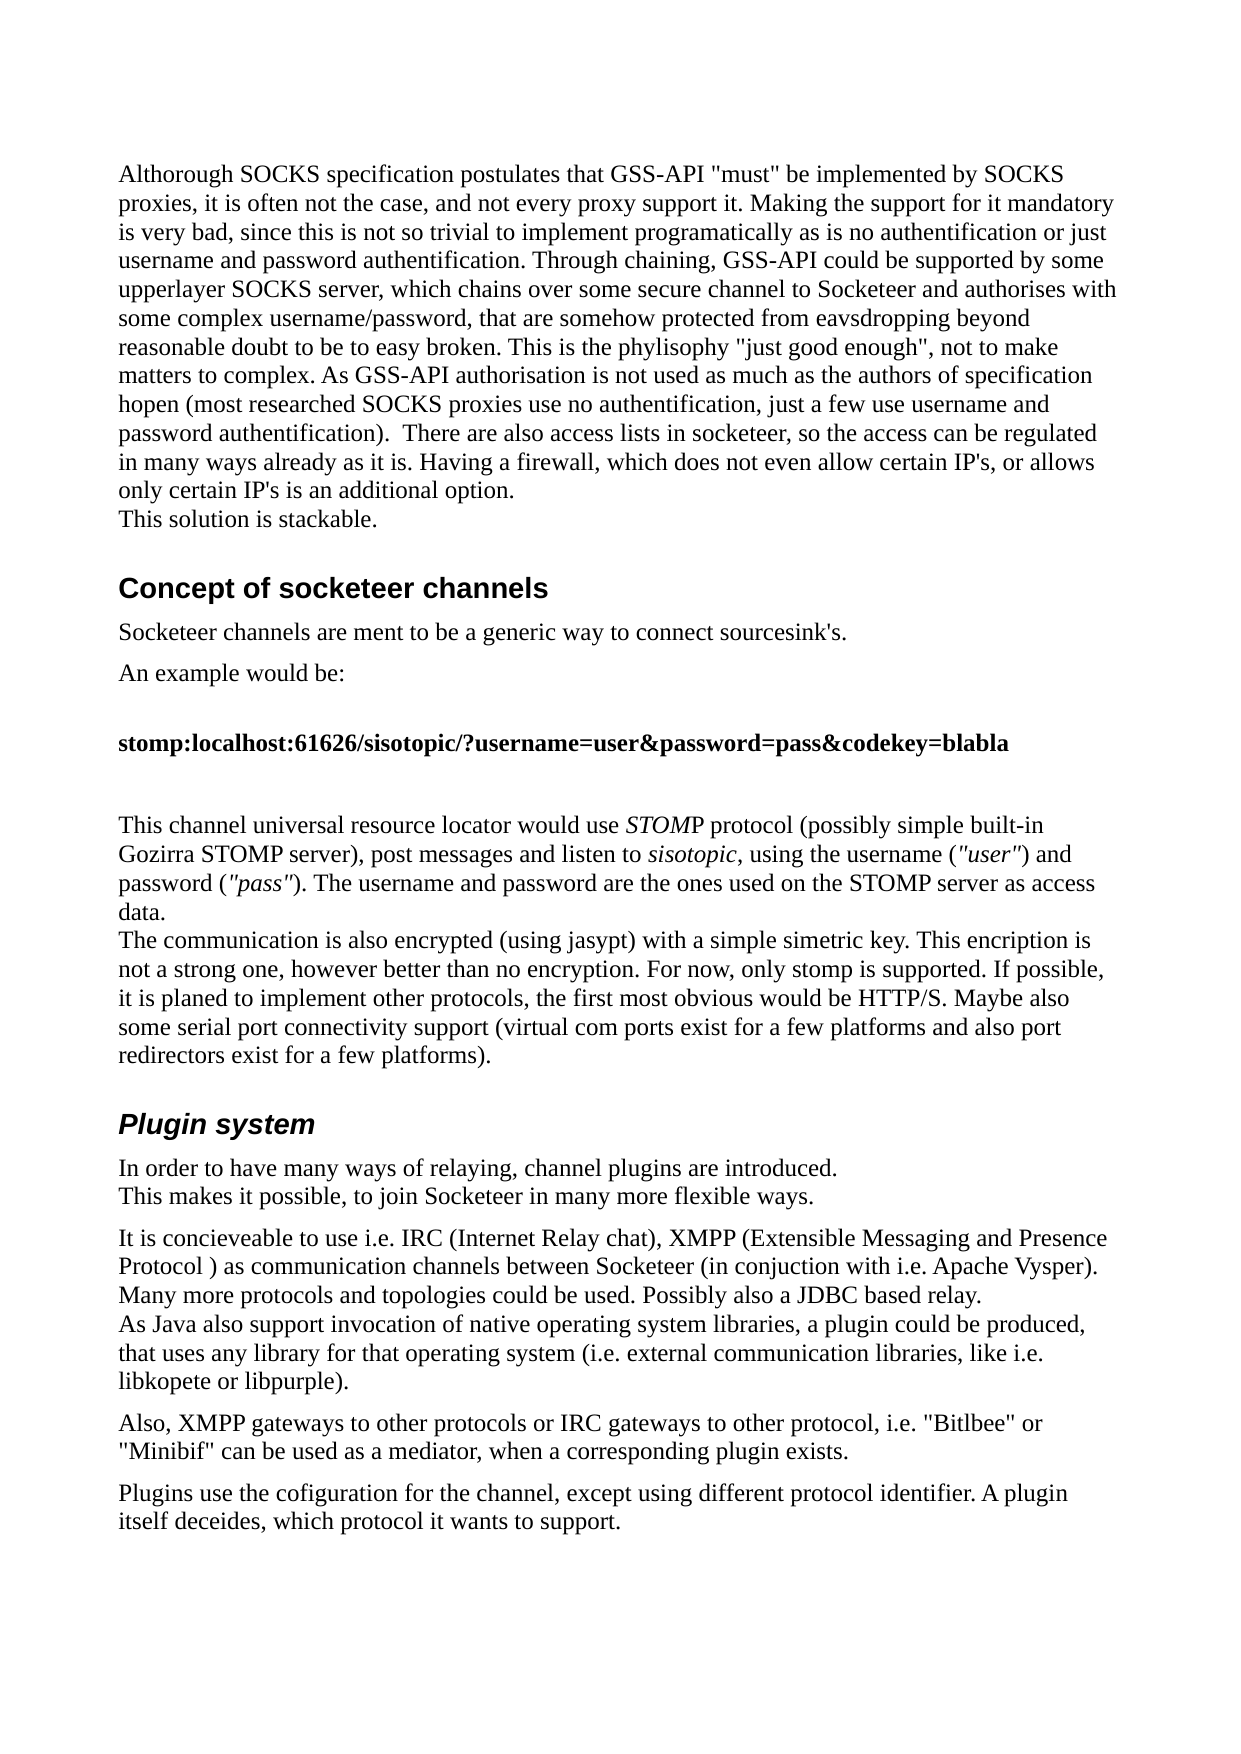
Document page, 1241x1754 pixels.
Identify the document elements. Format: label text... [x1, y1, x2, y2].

subtitle Plugin system [118, 1107, 1122, 1140]
text It is concieveable to use i.e. IRC (Internet Relay chat), XMPP (Extensible Messaging and Presence Protocol ) as communication channels between Socketeer (in conjuction with i.e. Apache Vysper). Many more protocols and topologies could be used. Possibly also a JDBC based relay. As Java also support invocation of native operating system libraries, a plugin could be produced, that uses any library for that operating system (i.e. external communication libraries, like i.e. libkopete or libpurple). [118, 1223, 1122, 1395]
subtitle Concept of socketeer channels [118, 571, 1122, 604]
text An example would be: [118, 658, 1122, 687]
text stomp:localhost:61626/sisotopic/?username=user&password=pass&codekey=blabla [118, 699, 1122, 757]
text In order to have many ways of relaying, channel plugins are introduced. This makes it possible, to join Socketeer in many more flexible ways. [118, 1153, 1122, 1210]
text Also, XMPP gateways to other protocols or IRC gateways to other protocol, i.e. "Bitlbee" or "Minibif" can be used as a mediator, when a corresponding plugin exists. [118, 1408, 1122, 1465]
text This channel universal resource locator would use STOMP protocol (possibly simple built-in Gozirra STOMP server), post messages and listen to sisotopic, using the username ("user") and password ("pass"). The username and password are the ones used on the STOMP server as access data. The communication is also encrypted (using jasypt) with a simple simetric key. This encription is not a strong one, however better than no encryption. For now, only stomp is supported. If possible, it is planed to implement other protocols, the first most obvious would be HTTP/S. Maybe also some serial port connectivity support (virtual com ports exist for a few platforms and also port redirectors exist for a few platforms). [118, 810, 1122, 1069]
text Plugins use the cofiguration for the channel, except using different protocol identifier. A plugin itself deceides, which protocol it wants to support. [118, 1478, 1122, 1535]
text Althorough SOCKS specification postulates that GSS-API "must" be implemented by SOCKS proxies, it is often not the case, and not every proxy support it. Making the support for it mandatory is very bad, since this is not so trivial to implement programatically as is no authentification or just username and password authentification. Through chaining, GSS-API could be supported by some upperlayer SOCKS server, which chains over some secure channel to Socketeer and authorises with some complex username/password, that are somehow protected from eavsdropping beyond reasonable doubt to be to easy broken. This is the phylisophy "just good enough", not to make matters to complex. As GSS-API authorisation is not used as much as the authors of specification hopen (most researched SOCKS proxies use no authentification, just a few use username and password authentification). There are also access lists in socketeer, so the access can be regulated in many ways already as it is. Having a firewall, which does not even allow certain IP's, or allows only certain IP's is an additional option. This solution is stackable. [118, 159, 1122, 533]
text Socketeer channels are ment to be a generic way to connect sourcesink's. [118, 617, 1122, 645]
